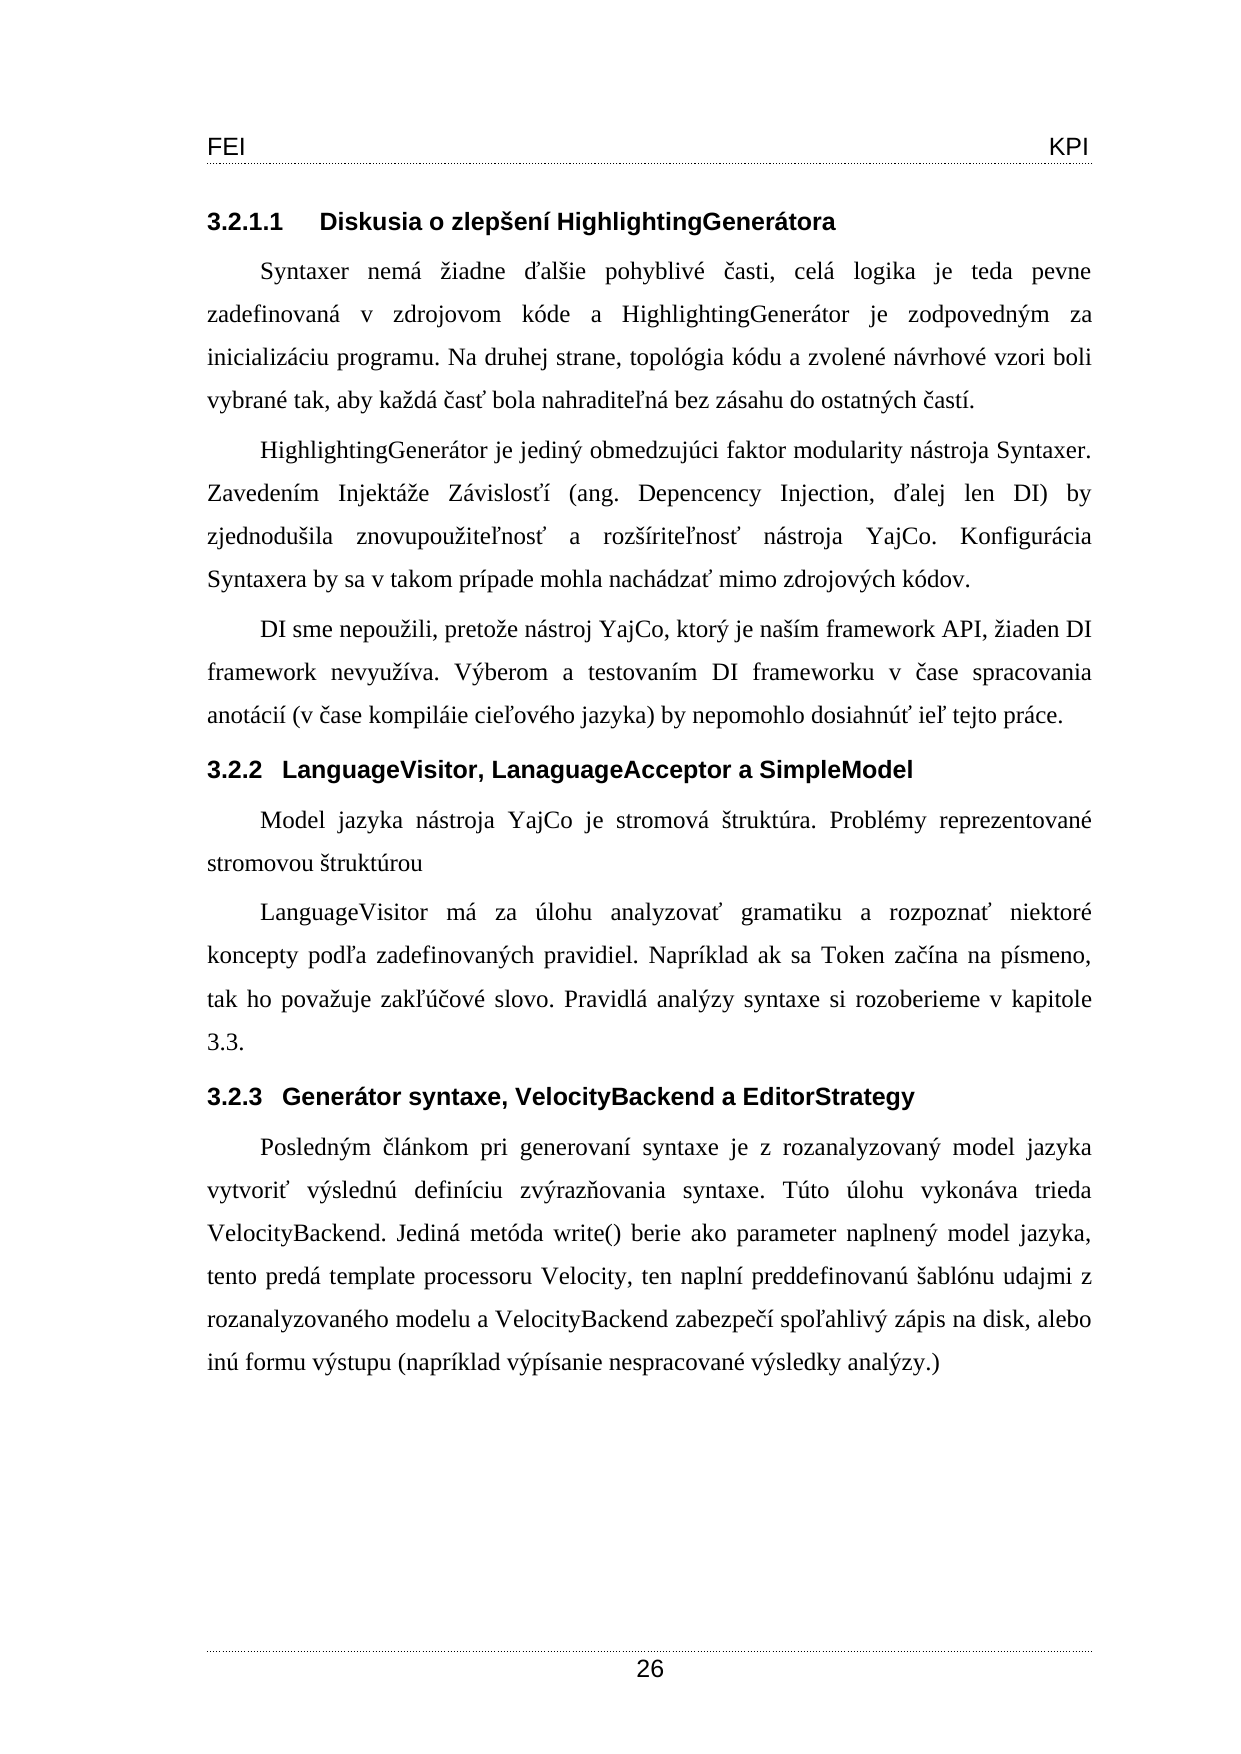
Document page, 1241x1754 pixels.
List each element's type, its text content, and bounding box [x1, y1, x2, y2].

text HighlightingGenerátor je jediný obmedzujúci faktor modularity nástroja Syntaxer. Zavedením Injektáže Závislosťí (ang. Depencency Injection, ďalej len DI) by zjednodušila znovupoužiteľnosť a rozšíriteľnosť nástroja YajCo. Konfigurácia Syntaxera by sa v takom prípade mohla nachádzať mimo zdrojových kódov. [207, 435, 1092, 593]
text DI sme nepoužili, pretože nástroj YajCo, ktorý je naším framework API, žiaden DI framework nevyužíva. Výberom a testovaním DI frameworku v čase spracovania anotácií (v čase kompiláie cieľového jazyka) by nepomohlo dosiahnúť ieľ tejto práce. [207, 614, 1092, 729]
list Generátor syntaxe, VelocityBackend a EditorStrategy [207, 1082, 1092, 1111]
list LanguageVisitor, LanaguageAcceptor a SimpleModel [207, 756, 1092, 784]
text Syntaxer nemá žiadne ďalšie pohyblivé časti, celá logika je teda pevne zadefinovaná v zdrojovom kóde a HighlightingGenerátor je zodpovedným za inicializáciu programu. Na druhej strane, topológia kódu a zvolené návrhové vzori boli vybrané tak, aby každá časť bola nahraditeľná bez zásahu do ostatných častí. [207, 256, 1092, 414]
subtitle Diskusia o zlepšení HighlightingGenerátora [207, 207, 1092, 236]
text LanguageVisitor má za úlohu analyzovať gramatiku a rozpoznať niektoré koncepty podľa zadefinovaných pravidiel. Napríklad ak sa Token začína na písmeno, tak ho považuje zakľúčové slovo. Pravidlá analýzy syntaxe si rozoberieme v kapitole 3.3. [207, 897, 1092, 1056]
text Posledným článkom pri generovaní syntaxe je z rozanalyzovaný model jazyka vytvoriť výslednú definíciu zvýrazňovania syntaxe. Túto úlohu vykonáva trieda VelocityBackend. Jediná metóda write() berie ako parameter naplnený model jazyka, tento predá template processoru Velocity, ten naplní preddefinovanú šablónu udajmi z rozanalyzovaného modelu a VelocityBackend zabezpečí spoľahlivý zápis na disk, alebo inú formu výstupu (napríklad výpísanie nespracované výsledky analýzy.) [207, 1132, 1092, 1376]
text Model jazyka nástroja YajCo je stromová štruktúra. Problémy reprezentované stromovou štruktúrou [207, 805, 1092, 877]
